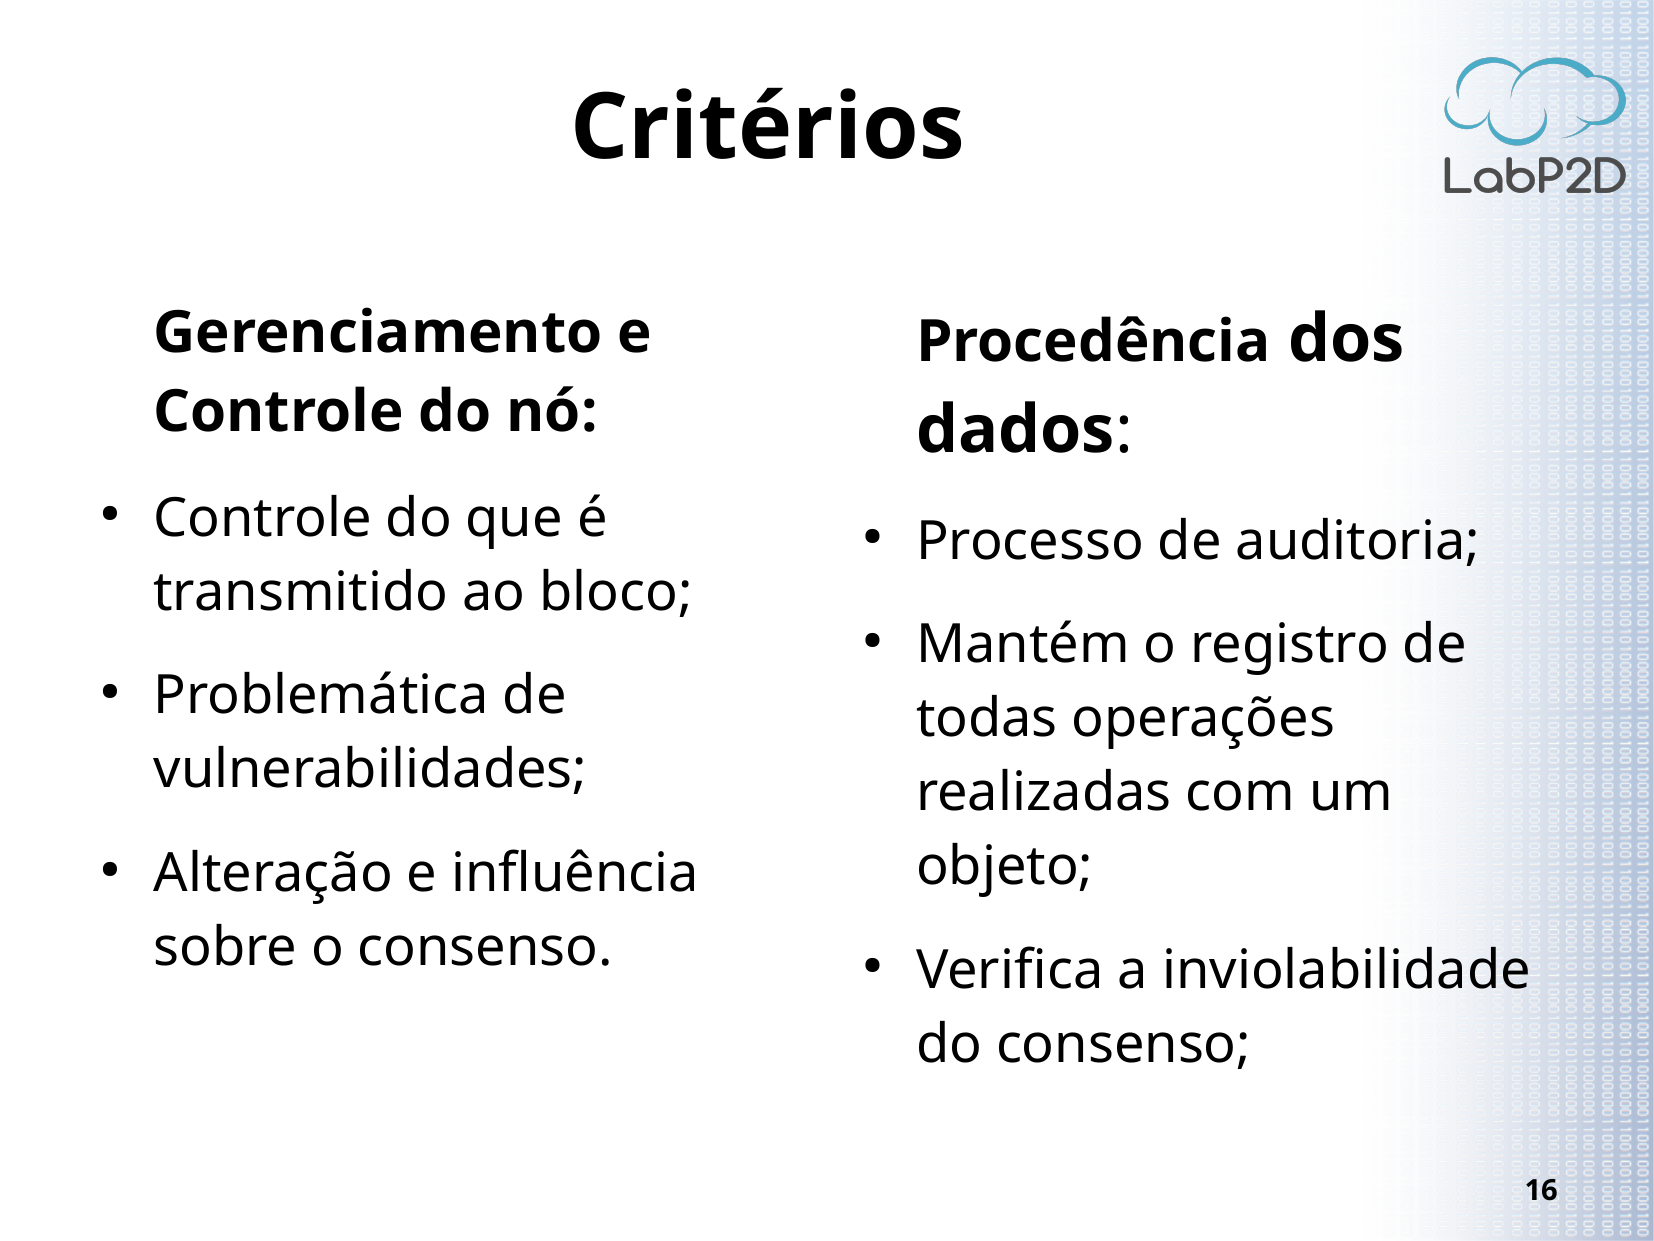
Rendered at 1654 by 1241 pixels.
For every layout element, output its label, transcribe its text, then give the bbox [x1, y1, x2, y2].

list Gerenciamento e Controle do nó: Controle do que é transmitido ao bloco; Problemática de vulnerabilidades; Alteração e influência sobre o consenso. [82, 290, 809, 1111]
title Critérios [82, 19, 1453, 227]
picture [1360, 1, 1654, 1240]
list Procedência dos dados: Processo de auditoria; Mantém o registro de todas operações realizadas com um objeto; Verifica a inviolabilidade do consenso; [845, 290, 1572, 1111]
